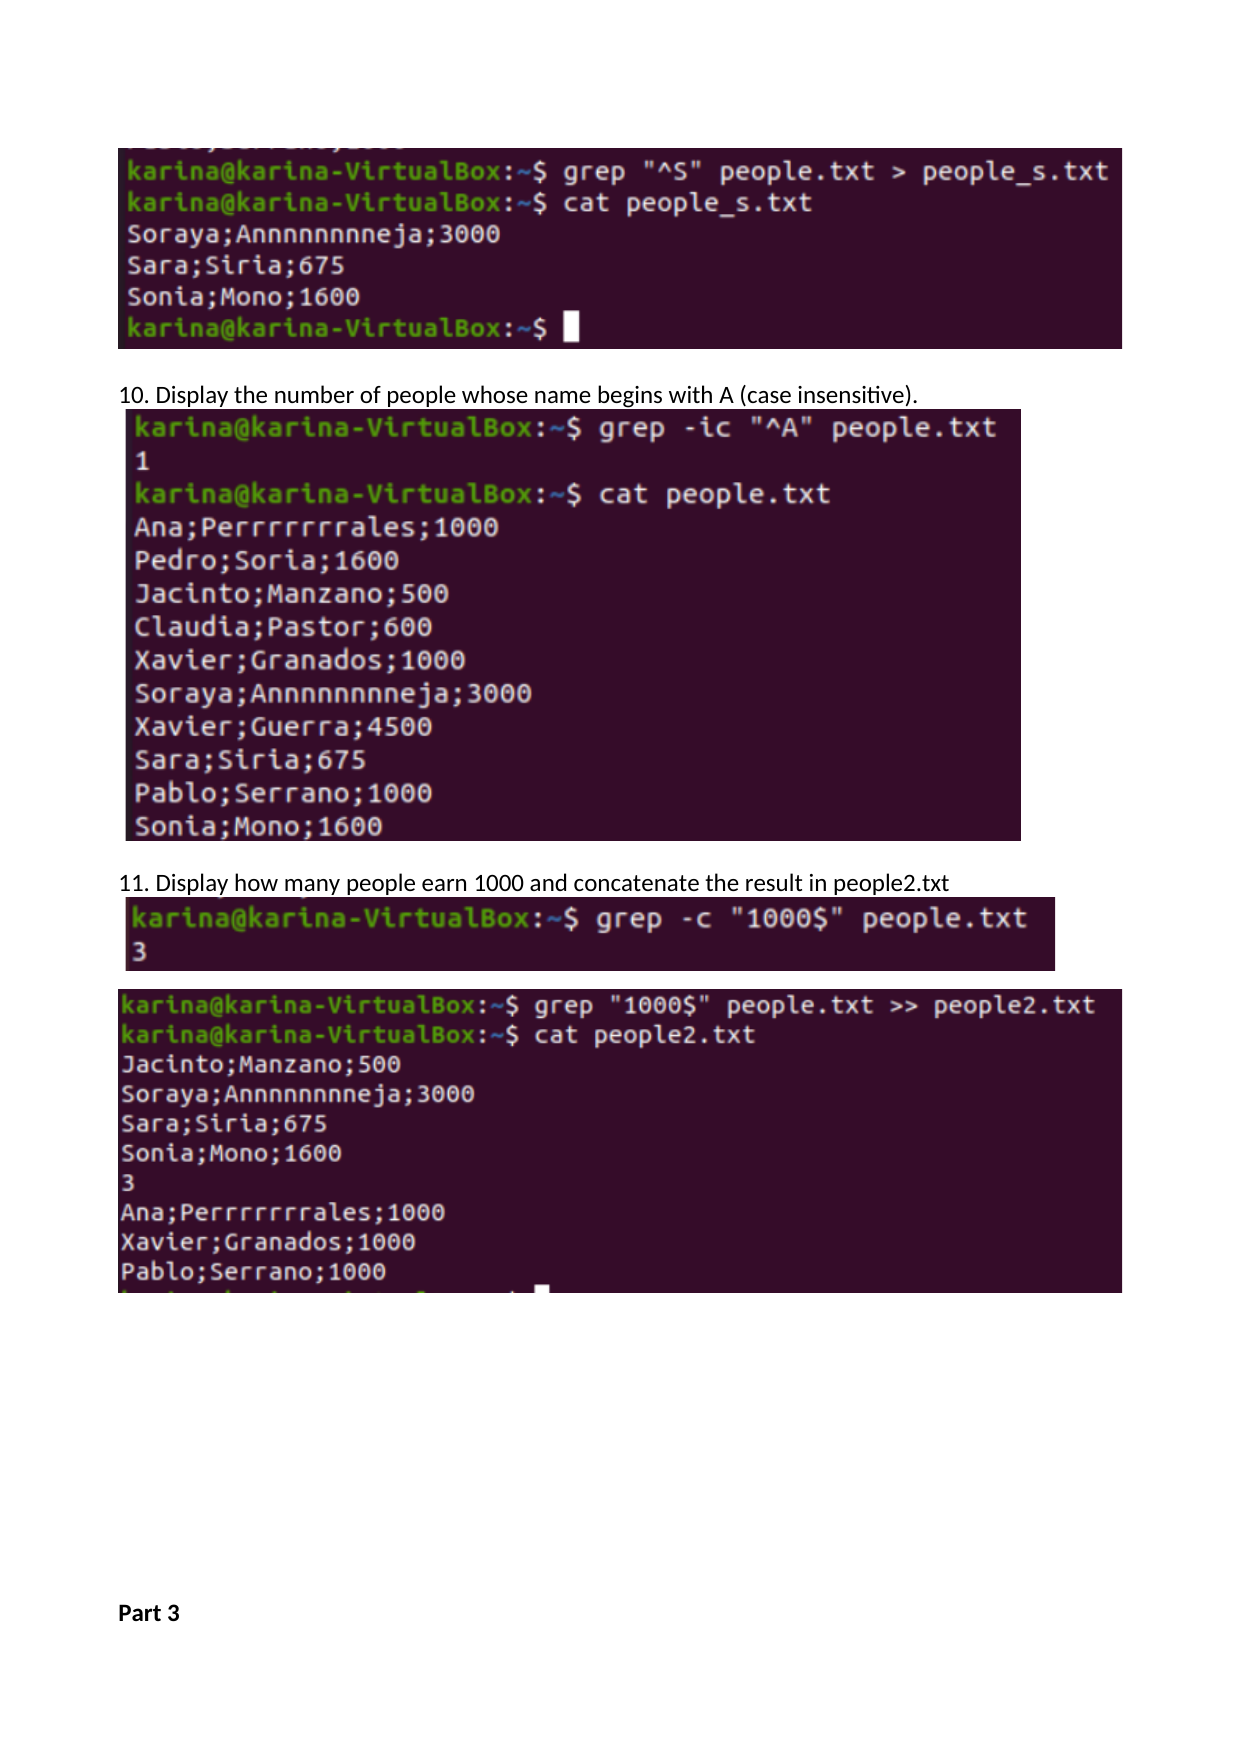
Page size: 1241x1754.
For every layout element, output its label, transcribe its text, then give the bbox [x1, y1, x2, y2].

text Part 3 [118, 1597, 1122, 1628]
picture [118, 148, 1123, 349]
text 10. Display the number of people whose name begins with A (case insensitive). [118, 379, 1122, 409]
picture [125, 409, 1021, 841]
picture [118, 989, 1123, 1293]
picture [125, 897, 1056, 971]
text 11. Display how many people earn 1000 and concatenate the result in people2.txt [118, 867, 1122, 898]
